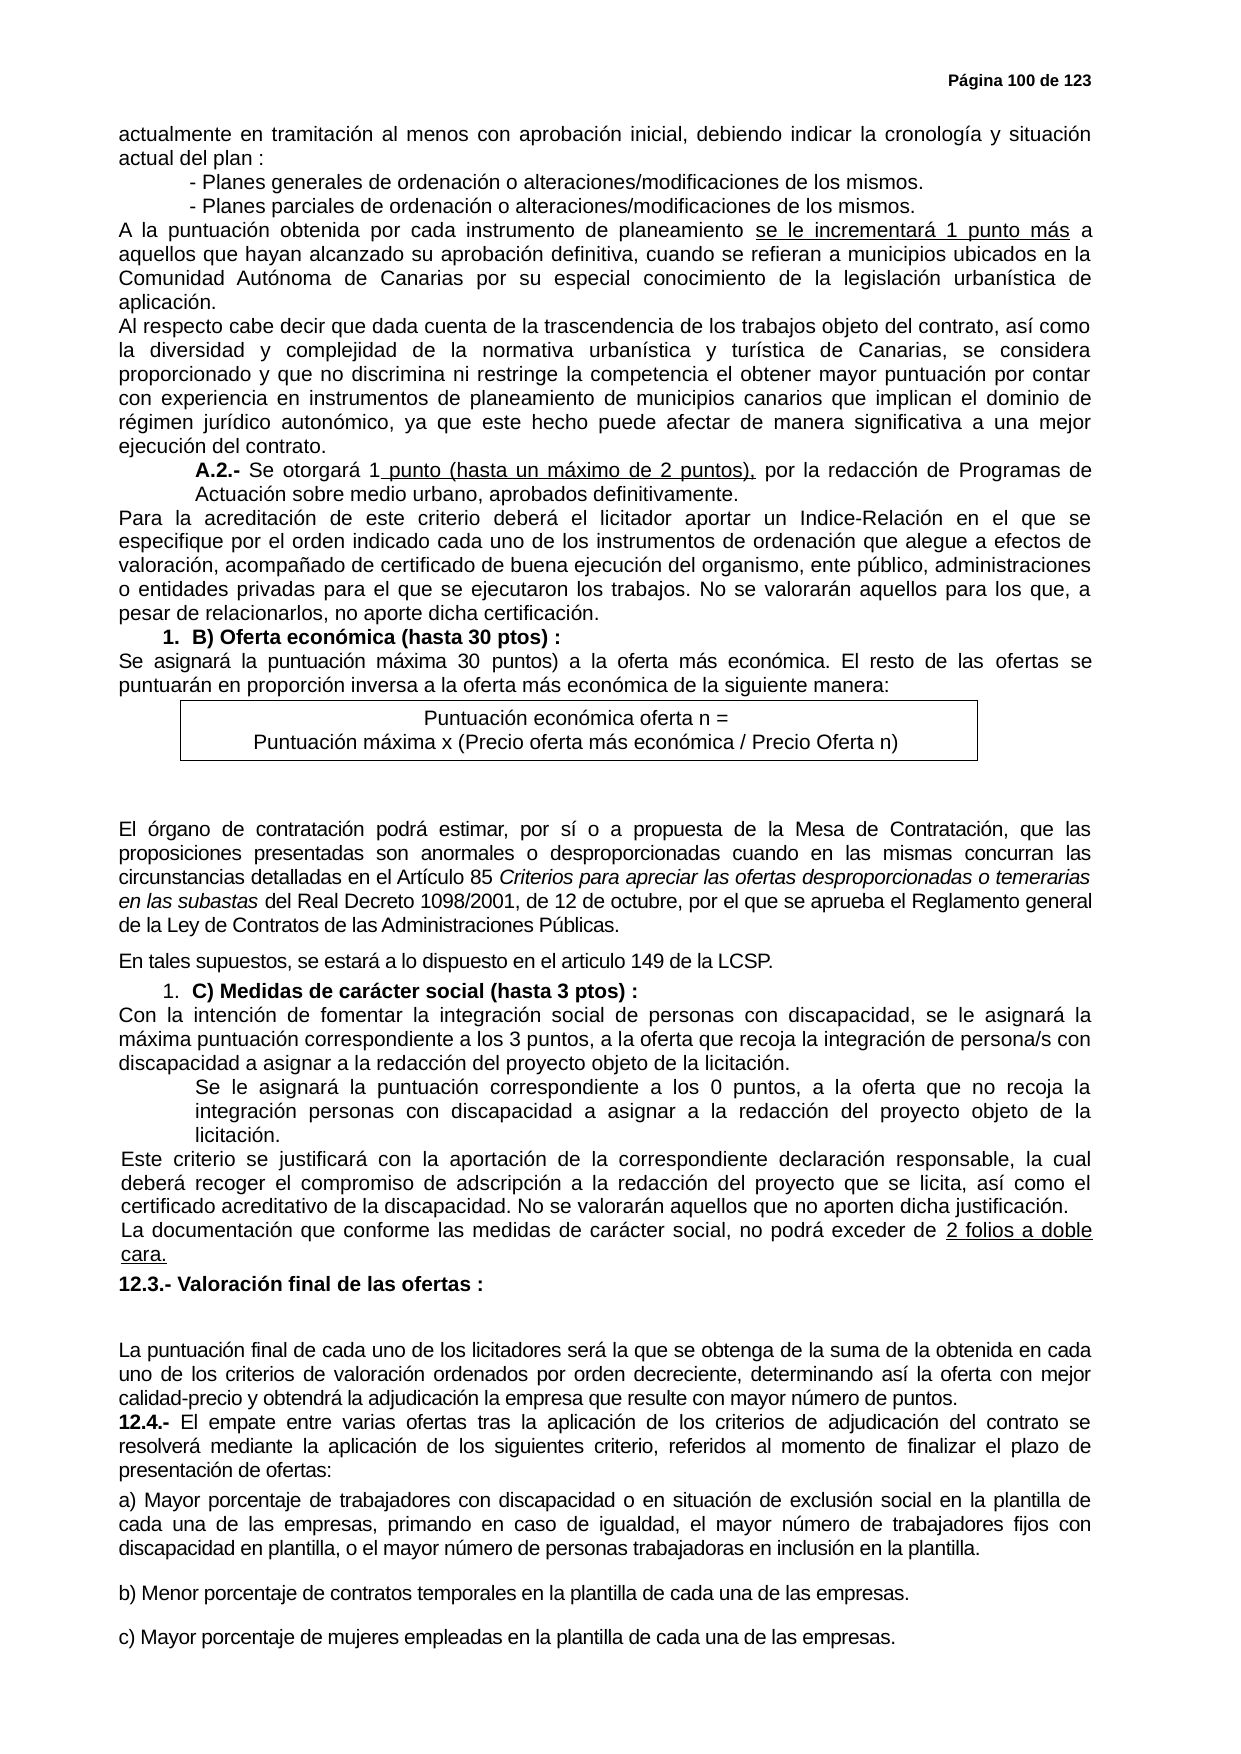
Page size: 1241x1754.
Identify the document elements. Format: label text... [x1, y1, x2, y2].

text actualmente en tramitación al menos con aprobación inicial, debiendo indicar la cronología y situación actual del plan : [118, 122, 1092, 170]
text Se asignará la puntuación máxima 30 puntos) a la oferta más económica. El resto de las ofertas se puntuarán en proporción inversa a la oferta más económica de la siguiente manera: [118, 649, 1092, 697]
text 12.4.- El empate entre varias ofertas tras la aplicación de los criterios de adjudicación del contrato se resolverá mediante la aplicación de los siguientes criterio, referidos al momento de finalizar el plazo de presentación de ofertas: [118, 1410, 1092, 1482]
text Para la acreditación de este criterio deberá el licitador aportar un Indice-Relación en el que se especifique por el orden indicado cada uno de los instrumentos de ordenación que alegue a efectos de valoración, acompañado de certificado de buena ejecución del organismo, ente público, administraciones o entidades privadas para el que se ejecutaron los trabajos. No se valorarán aquellos para los que, a pesar de relacionarlos, no aporte dicha certificación. [118, 505, 1092, 625]
text Al respecto cabe decir que dada cuenta de la trascendencia de los trabajos objeto del contrato, así como la diversidad y complejidad de la normativa urbanística y turística de Canarias, se considera proporcionado y que no discrimina ni restringe la competencia el obtener mayor puntuación por contar con experiencia en instrumentos de planeamiento de municipios canarios que implican el dominio de régimen jurídico autonómico, ya que este hecho puede afectar de manera significativa a una mejor ejecución del contrato. [118, 314, 1092, 457]
text - Planes generales de ordenación o alteraciones/modificaciones de los mismos. [189, 170, 1092, 194]
text El órgano de contratación podrá estimar, por sí o a propuesta de la Mesa de Contratación, que las proposiciones presentadas son anormales o desproporcionadas cuando en las mismas concurran las circunstancias detalladas en el Artículo 85 Criterios para apreciar las ofertas desproporcionadas o temerarias en las subastas del Real Decreto 1098/2001, de 12 de octubre, por el que se aprueba el Reglamento general de la Ley de Contratos de las Administraciones Públicas. [118, 817, 1092, 937]
text b) Menor porcentaje de contratos temporales en la plantilla de cada una de las empresas. [118, 1581, 1092, 1604]
text En tales supuestos, se estará a lo dispuesto en el articulo 149 de la LCSP. [118, 949, 1092, 973]
text c) Mayor porcentaje de mujeres empleadas en la plantilla de cada una de las empresas. [118, 1625, 1092, 1649]
text La puntuación final de cada uno de los licitadores será la que se obtenga de la suma de la obtenida en cada uno de los criterios de valoración ordenados por orden decreciente, determinando así la oferta con mejor calidad-precio y obtendrá la adjudicación la empresa que resulte con mayor número de puntos. [118, 1338, 1092, 1410]
table_header Puntuación económica oferta n = Puntuación máxima x (Precio oferta más económica / Precio Oferta n) [177, 697, 980, 775]
text Se le asignará la puntuación correspondiente a los 0 puntos, a la oferta que no recoja la integración personas con discapacidad a asignar a la redacción del proyecto objeto de la licitación. [195, 1074, 1092, 1146]
text Este criterio se justificará con la aportación de la correspondiente declaración responsable, la cual deberá recoger el compromiso de adscripción a la redacción del proyecto que se licita, así como el certificado acreditativo de la discapacidad. No se valorarán aquellos que no aporten dicha justificación. [121, 1146, 1092, 1218]
text a) Mayor porcentaje de trabajadores con discapacidad o en situación de exclusión social en la plantilla de cada una de las empresas, primando en caso de igualdad, el mayor número de trabajadores fijos con discapacidad en plantilla, o el mayor número de personas trabajadoras en inclusión en la plantilla. [118, 1488, 1092, 1560]
text A la puntuación obtenida por cada instrumento de planeamiento se le incrementará 1 punto más a aquellos que hayan alcanzado su aprobación definitiva, cuando se refieran a municipios ubicados en la Comunidad Autónoma de Canarias por su especial conocimiento de la legislación urbanística de aplicación. [118, 218, 1092, 314]
list C) Medidas de carácter social (hasta 3 ptos) : [162, 979, 1092, 1003]
text Con la intención de fomentar la integración social de personas con discapacidad, se le asignará la máxima puntuación correspondiente a los 3 puntos, a la oferta que recoja la integración de persona/s con discapacidad a asignar a la redacción del proyecto objeto de la licitación. [118, 1003, 1092, 1074]
text 12.3.- Valoración final de las ofertas : [118, 1272, 1092, 1296]
text La documentación que conforme las medidas de carácter social, no podrá exceder de 2 folios a doble cara. [121, 1218, 1092, 1266]
text - Planes parciales de ordenación o alteraciones/modificaciones de los mismos. [189, 194, 1092, 218]
text A.2.- Se otorgará 1 punto (hasta un máximo de 2 puntos), por la redacción de Programas de Actuación sobre medio urbano, aprobados definitivamente. [195, 457, 1092, 505]
list B) Oferta económica (hasta 30 ptos) : [162, 625, 1092, 649]
